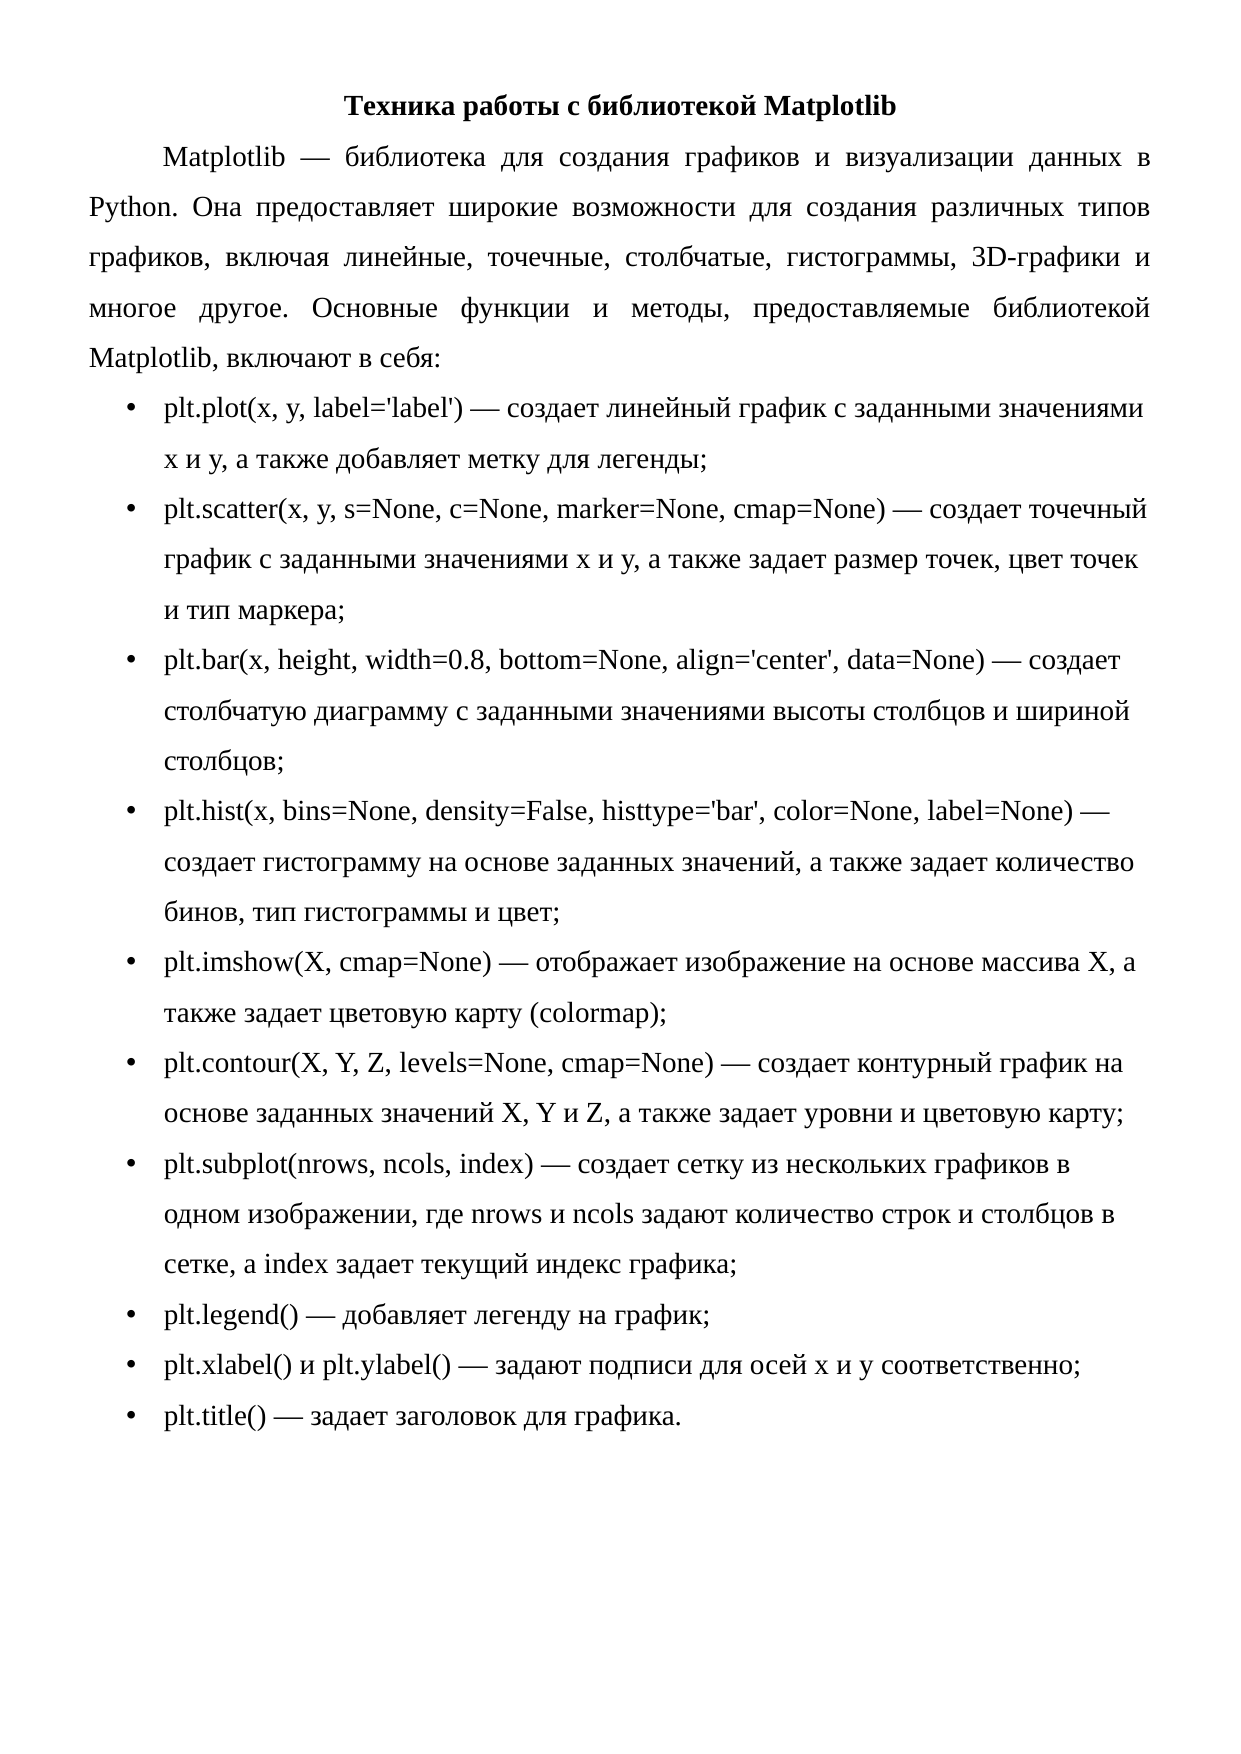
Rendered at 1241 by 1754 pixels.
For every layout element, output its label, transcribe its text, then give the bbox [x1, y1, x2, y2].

list plt.contour(X, Y, Z, levels=None, cmap=None) — создает контурный график на основе заданных значений X, Y и Z, а также задает уровни и цветовую карту; [126, 1045, 1152, 1129]
list plt.hist(x, bins=None, density=False, histtype='bar', color=None, label=None) — создает гистограмму на основе заданных значений, а также задает количество бинов, тип гистограммы и цвет; [126, 793, 1152, 927]
text Matplotlib — библиотека для создания графиков и визуализации данных в Python. Она предоставляет широкие возможности для создания различных типов графиков, включая линейные, точечные, столбчатые, гистограммы, 3D-графики и многое другое. Основные функции и методы, предоставляемые библиотекой Matplotlib, включают в себя: [88, 139, 1152, 374]
list plt.scatter(x, y, s=None, c=None, marker=None, cmap=None) — создает точечный график с заданными значениями x и y, а также задает размер точек, цвет точек и тип маркера; [126, 491, 1152, 625]
list plt.title() — задает заголовок для графика. [126, 1398, 1152, 1431]
list plt.plot(x, y, label='label') — создает линейный график с заданными значениями x и y, а также добавляет метку для легенды; [126, 390, 1152, 474]
list plt.legend() — добавляет легенду на график; [126, 1297, 1152, 1330]
list plt.xlabel() и plt.ylabel() — задают подписи для осей x и y соответственно; [126, 1347, 1152, 1381]
list plt.subplot(nrows, ncols, index) — создает сетку из нескольких графиков в одном изображении, где nrows и ncols задают количество строк и столбцов в сетке, а index задает текущий индекс графика; [126, 1146, 1152, 1280]
list plt.bar(x, height, width=0.8, bottom=None, align='center', data=None) — создает столбчатую диаграмму с заданными значениями высоты столбцов и шириной столбцов; [126, 642, 1152, 776]
list plt.imshow(X, cmap=None) — отображает изображение на основе массива X, а также задает цветовую карту (colormap); [126, 944, 1152, 1028]
subtitle Техника работы с библиотекой Matplotlib [88, 88, 1152, 122]
